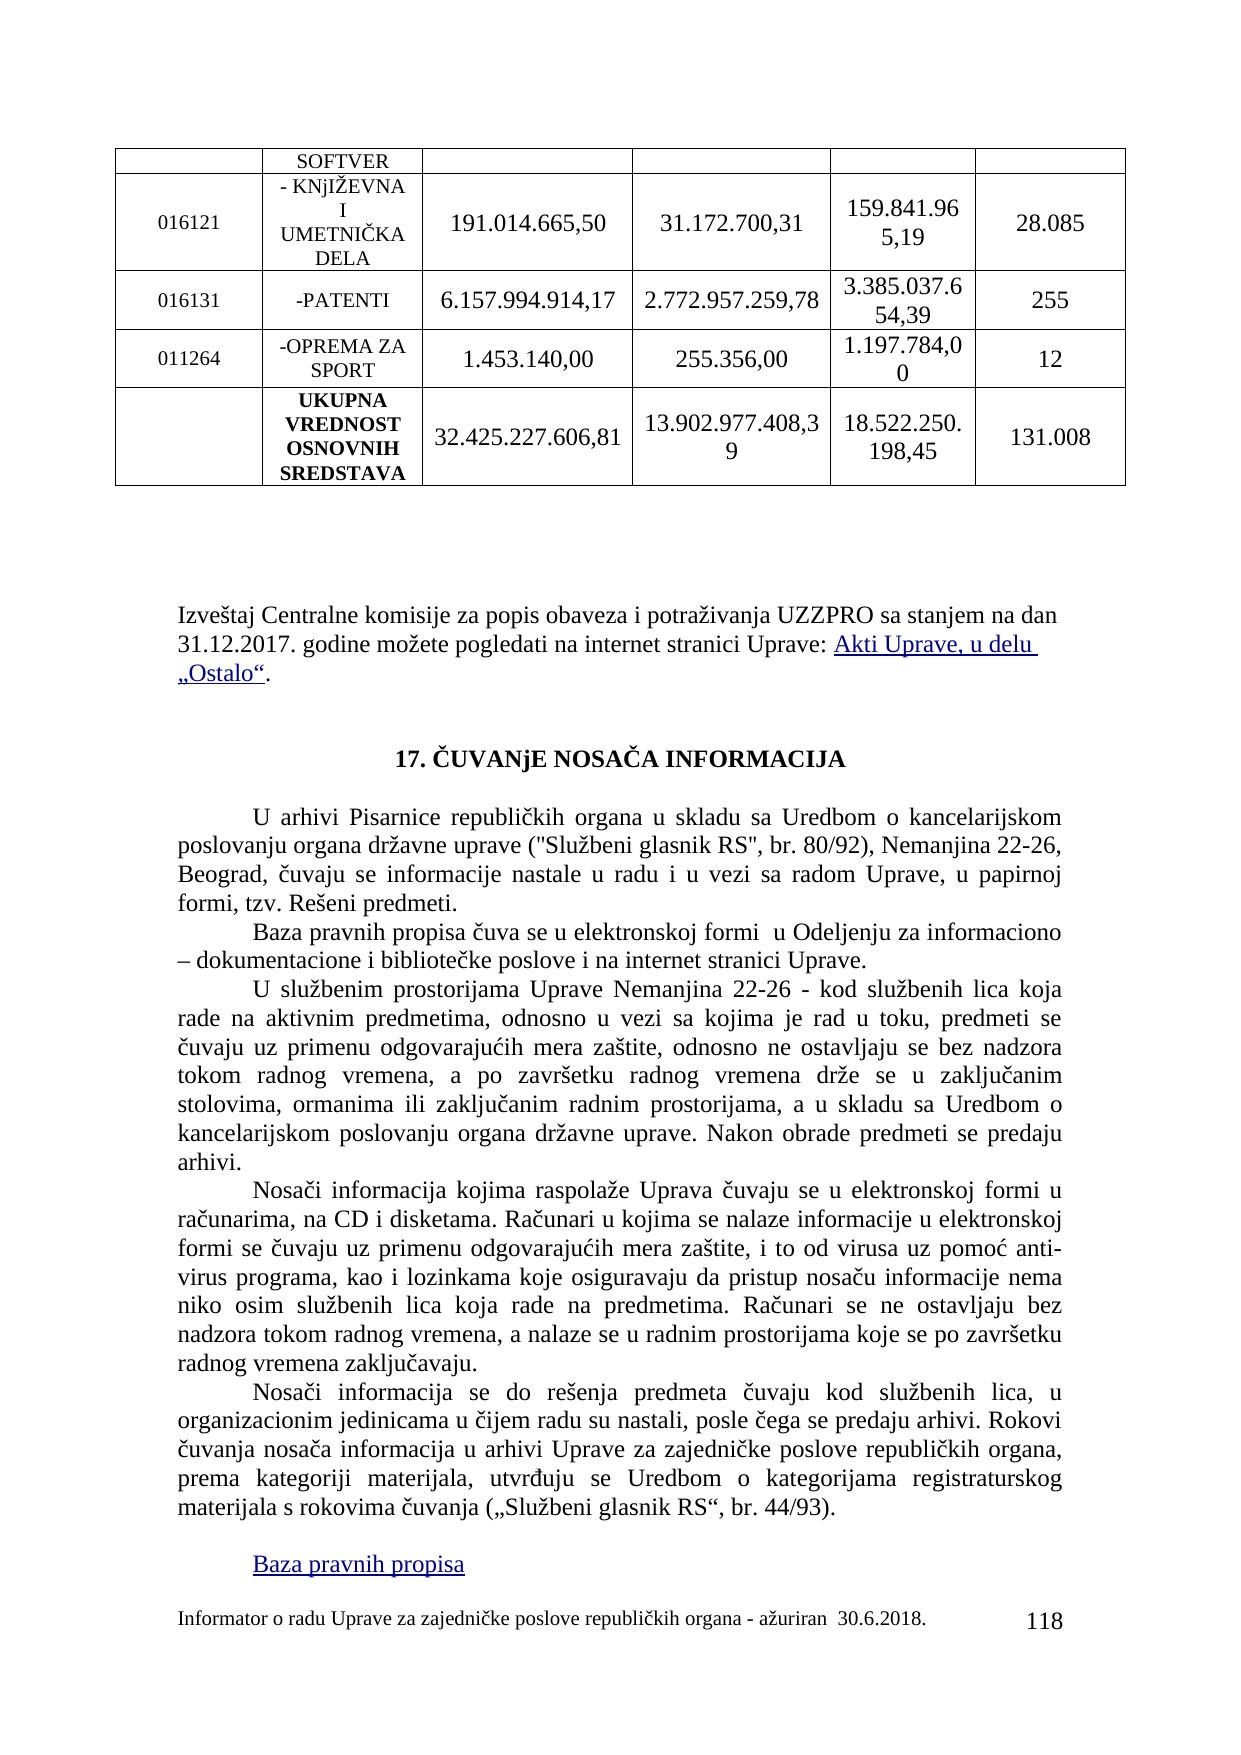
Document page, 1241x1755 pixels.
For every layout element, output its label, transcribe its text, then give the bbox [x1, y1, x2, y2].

text Nosači informacija kojima raspolaže Uprava čuvaju se u elektronskoj formi u računarima, na CD i disketama. Računari u kojima se nalaze informacije u elektronskoj formi se čuvaju uz primenu odgovarajućih mera zaštite, i to od virusa uz pomoć anti-virus programa, kao i lozinkama koje osiguravaju da pristup nosaču informacije nema niko osim službenih lica koja rade na predmetima. Računari se ne ostavlјaju bez nadzora tokom radnog vremena, a nalaze se u radnim prostorijama koje se po završetku radnog vremena zaklјučavaju. [177, 1176, 1063, 1377]
table_cell 28.085 [976, 174, 1125, 270]
table_cell 191.014.665,50 [423, 174, 632, 270]
text Izveštaj Centralne komisije za popis obaveza i potraživanja UZZPRO sa stanjem na dan 31.12.2017. godine možete pogledati na internet stranici Uprave: Akti Uprave, u delu „Ostalo“. [177, 601, 1063, 687]
text Baza pravnih propisa [177, 1549, 1063, 1578]
table_cell -PATENTI [263, 271, 422, 329]
table_cell 18.522.250.198,45 [831, 388, 975, 484]
text 17. ČUVANјE NOSAČA INFORMACIJA [177, 744, 1063, 773]
table_cell - KNјIŽEVNA I UMETNIČKA DELA [263, 174, 422, 270]
table_cell 016131 [116, 271, 262, 329]
table_cell 011264 [116, 330, 262, 387]
table_cell [423, 149, 632, 173]
table_cell 32.425.227.606,81 [423, 388, 632, 484]
table_cell 255.356,00 [633, 330, 830, 387]
table_cell 6.157.994.914,17 [423, 271, 632, 329]
table_cell SOFTVER [263, 149, 422, 173]
table_cell [831, 149, 975, 173]
table_cell 016121 [116, 174, 262, 270]
text Nosači informacija se do rešenja predmeta čuvaju kod službenih lica, u organizacionim jedinicama u čijem radu su nastali, posle čega se predaju arhivi. Rokovi čuvanja nosača informacija u arhivi Uprave za zajedničke poslove republičkih organa, prema kategoriji materijala, utvrđuju se Uredbom o kategorijama registraturskog materijala s rokovima čuvanja („Službeni glasnik RS“, br. 44/93). [177, 1377, 1063, 1521]
table_cell 255 [976, 271, 1125, 329]
table_cell 131.008 [976, 388, 1125, 484]
text Baza pravnih propisa čuva se u elektronskoj formi u Odelјenju za informaciono – dokumentacione i bibliotečke poslove i na internet stranici Uprave. [177, 917, 1063, 974]
table_cell [116, 149, 262, 173]
table_cell 13.902.977.408,39 [633, 388, 830, 484]
table_cell 31.172.700,31 [633, 174, 830, 270]
table_cell 1.197.784,00 [831, 330, 975, 387]
table_cell 12 [976, 330, 1125, 387]
table_cell [116, 388, 262, 484]
table_cell UKUPNA VREDNOST OSNOVNIH SREDSTAVA [263, 388, 422, 484]
table_cell [976, 149, 1125, 173]
table_cell 1.453.140,00 [423, 330, 632, 387]
table_cell 2.772.957.259,78 [633, 271, 830, 329]
table_cell [633, 149, 830, 173]
text U arhivi Pisarnice republičkih organa u skladu sa Uredbom o kancelarijskom poslovanju organa državne uprave (''Službeni glasnik RS'', br. 80/92), Nemanjina 22-26, Beograd, čuvaju se informacije nastale u radu i u vezi sa radom Uprave, u papirnoj formi, tzv. Rešeni predmeti. [177, 802, 1063, 917]
table_cell 3.385.037.654,39 [831, 271, 975, 329]
text U službenim prostorijama Uprave Nemanjina 22-26 - kod službenih lica koja rade na aktivnim predmetima, odnosno u vezi sa kojima je rad u toku, predmeti se čuvaju uz primenu odgovarajućih mera zaštite, odnosno ne ostavlјaju se bez nadzora tokom radnog vremena, a po završetku radnog vremena drže se u zaklјučanim stolovima, ormanima ili zaklјučanim radnim prostorijama, a u skladu sa Uredbom o kancelarijskom poslovanju organa državne uprave. Nakon obrade predmeti se predaju arhivi. [177, 974, 1063, 1176]
table_cell -OPREMA ZA SPORT [263, 330, 422, 387]
table_cell 159.841.965,19 [831, 174, 975, 270]
